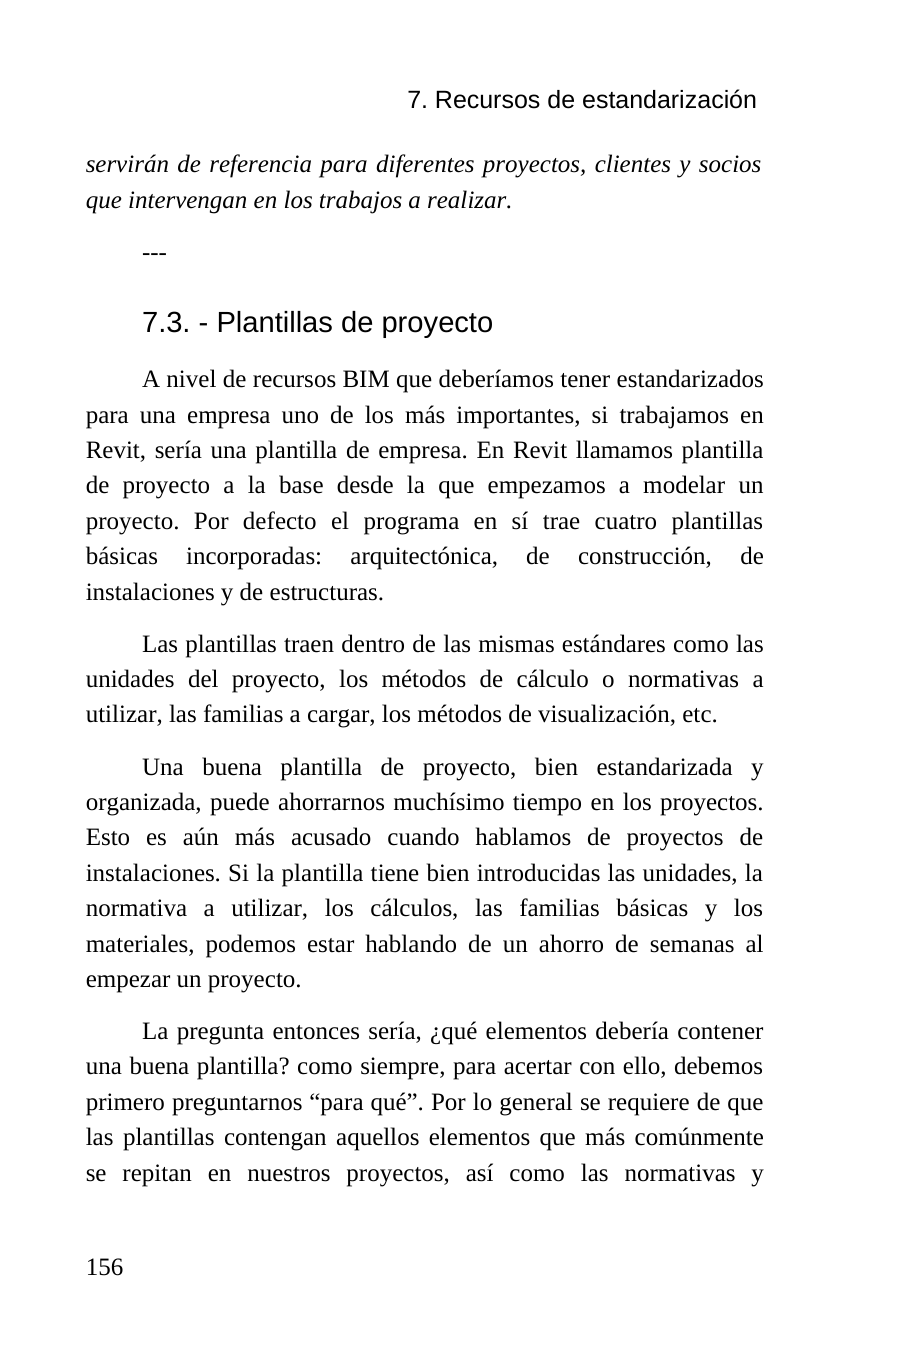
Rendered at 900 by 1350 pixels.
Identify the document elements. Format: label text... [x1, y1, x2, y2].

subtitle 7.3. - Plantillas de proyecto [86, 305, 764, 338]
text Una buena plantilla de proyecto, bien estandarizada y organizada, puede ahorrarnos muchísimo tiempo en los proyectos. Esto es aún más acusado cuando hablamos de proyectos de instalaciones. Si la plantilla tiene bien introducidas las unidades, la normativa a utilizar, los cálculos, las familias básicas y los materiales, podemos estar hablando de un ahorro de semanas al empezar un proyecto. [86, 747, 764, 994]
text A nivel de recursos BIM que deberíamos tener estandarizados para una empresa uno de los más importantes, si trabajamos en Revit, sería una plantilla de empresa. En Revit llamamos plantilla de proyecto a la base desde la que empezamos a modelar un proyecto. Por defecto el programa en sí trae cuatro plantillas básicas incorporadas: arquitectónica, de construcción, de instalaciones y de estructuras. [86, 359, 764, 607]
text servirán de referencia para diferentes proyectos, clientes y socios que intervengan en los trabajos a realizar. [86, 144, 764, 215]
text --- [86, 232, 764, 267]
text Las plantillas traen dentro de las mismas estándares como las unidades del proyecto, los métodos de cálculo o normativas a utilizar, las familias a cargar, los métodos de visualización, etc. [86, 624, 764, 730]
text La pregunta entonces sería, ¿qué elementos debería contener una buena plantilla? como siempre, para acertar con ello, debemos primero preguntarnos “para qué”. Por lo general se requiere de que las plantillas contengan aquellos elementos que más comúnmente se repitan en nuestros proyectos, así como las normativas y [86, 1011, 764, 1188]
